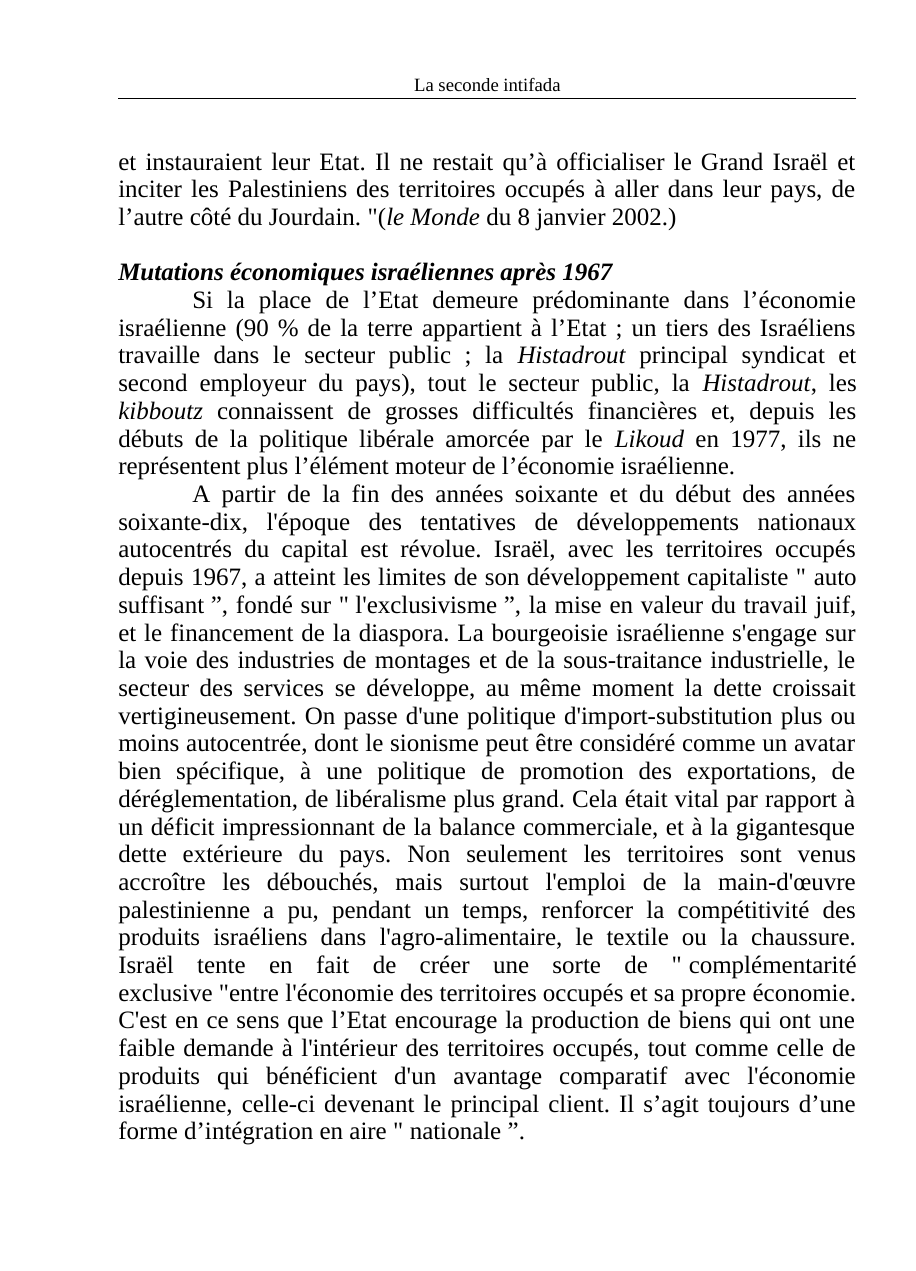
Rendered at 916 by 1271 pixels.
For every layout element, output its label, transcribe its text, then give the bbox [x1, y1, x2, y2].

subtitle Mutations économiques israéliennes après 1967 [118, 258, 856, 286]
text A partir de la fin des années soixante et du début des années soixante-dix, l'époque des tentatives de développements nationaux autocentrés du capital est révolue. Israël, avec les territoires occupés depuis 1967, a atteint les limites de son développement capitaliste " auto suffisant ”, fondé sur " l'exclusivisme ”, la mise en valeur du travail juif, et le financement de la diaspora. La bourgeoisie israélienne s'engage sur la voie des industries de montages et de la sous-traitance industrielle, le secteur des services se développe, au même moment la dette croissait vertigineusement. On passe d'une politique d'import-substitution plus ou moins autocentrée, dont le sionisme peut être considéré comme un avatar bien spécifique, à une politique de promotion des exportations, de déréglementation, de libéralisme plus grand. Cela était vital par rapport à un déficit impressionnant de la balance commerciale, et à la gigantesque dette extérieure du pays. Non seulement les territoires sont venus accroître les débouchés, mais surtout l'emploi de la main-d'œuvre palestinienne a pu, pendant un temps, renforcer la compétitivité des produits israéliens dans l'agro-alimentaire, le textile ou la chaussure. Israël tente en fait de créer une sorte de " complémentarité exclusive "entre l'économie des territoires occupés et sa propre économie. C'est en ce sens que l’Etat encourage la production de biens qui ont une faible demande à l'intérieur des territoires occupés, tout comme celle de produits qui bénéficient d'un avantage comparatif avec l'économie israélienne, celle-ci devenant le principal client. Il s’agit toujours d’une forme d’intégration en aire " nationale ”. [118, 480, 856, 1145]
text et instauraient leur Etat. Il ne restait qu’à officialiser le Grand Israël et inciter les Palestiniens des territoires occupés à aller dans leur pays, de l’autre côté du Jourdain. "(le Monde du 8 janvier 2002.) [118, 148, 856, 231]
text Si la place de l’Etat demeure prédominante dans l’économie israélienne (90 % de la terre appartient à l’Etat ; un tiers des Israéliens travaille dans le secteur public ; la Histadrout principal syndicat et second employeur du pays), tout le secteur public, la Histadrout, les kibboutz connaissent de grosses difficultés financières et, depuis les débuts de la politique libérale amorcée par le Likoud en 1977, ils ne représentent plus l’élément moteur de l’économie israélienne. [118, 286, 856, 480]
